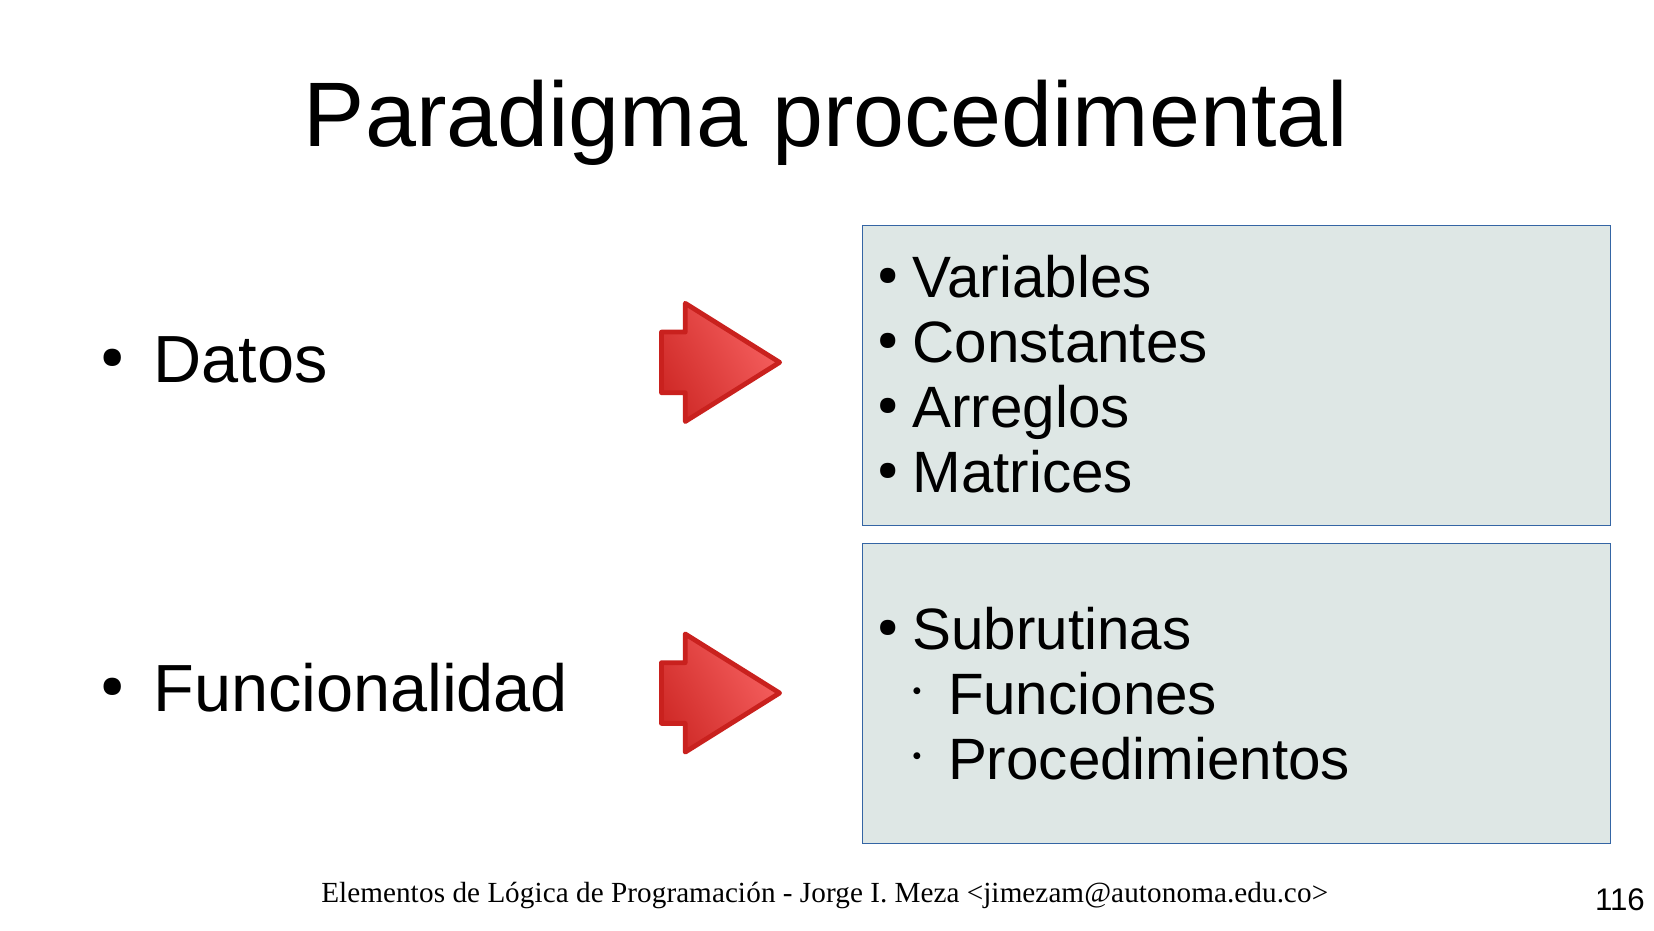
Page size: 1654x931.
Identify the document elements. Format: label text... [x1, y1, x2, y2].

title Paradigma procedimental [82, 37, 1571, 193]
text_box Variables Constantes Arreglos Matrices [862, 225, 1611, 526]
text_box Subrutinas Funciones Procedimientos [862, 543, 1611, 844]
text_box [661, 633, 780, 753]
text_box [661, 303, 780, 422]
list Datos Funcionalidad [82, 217, 1571, 863]
